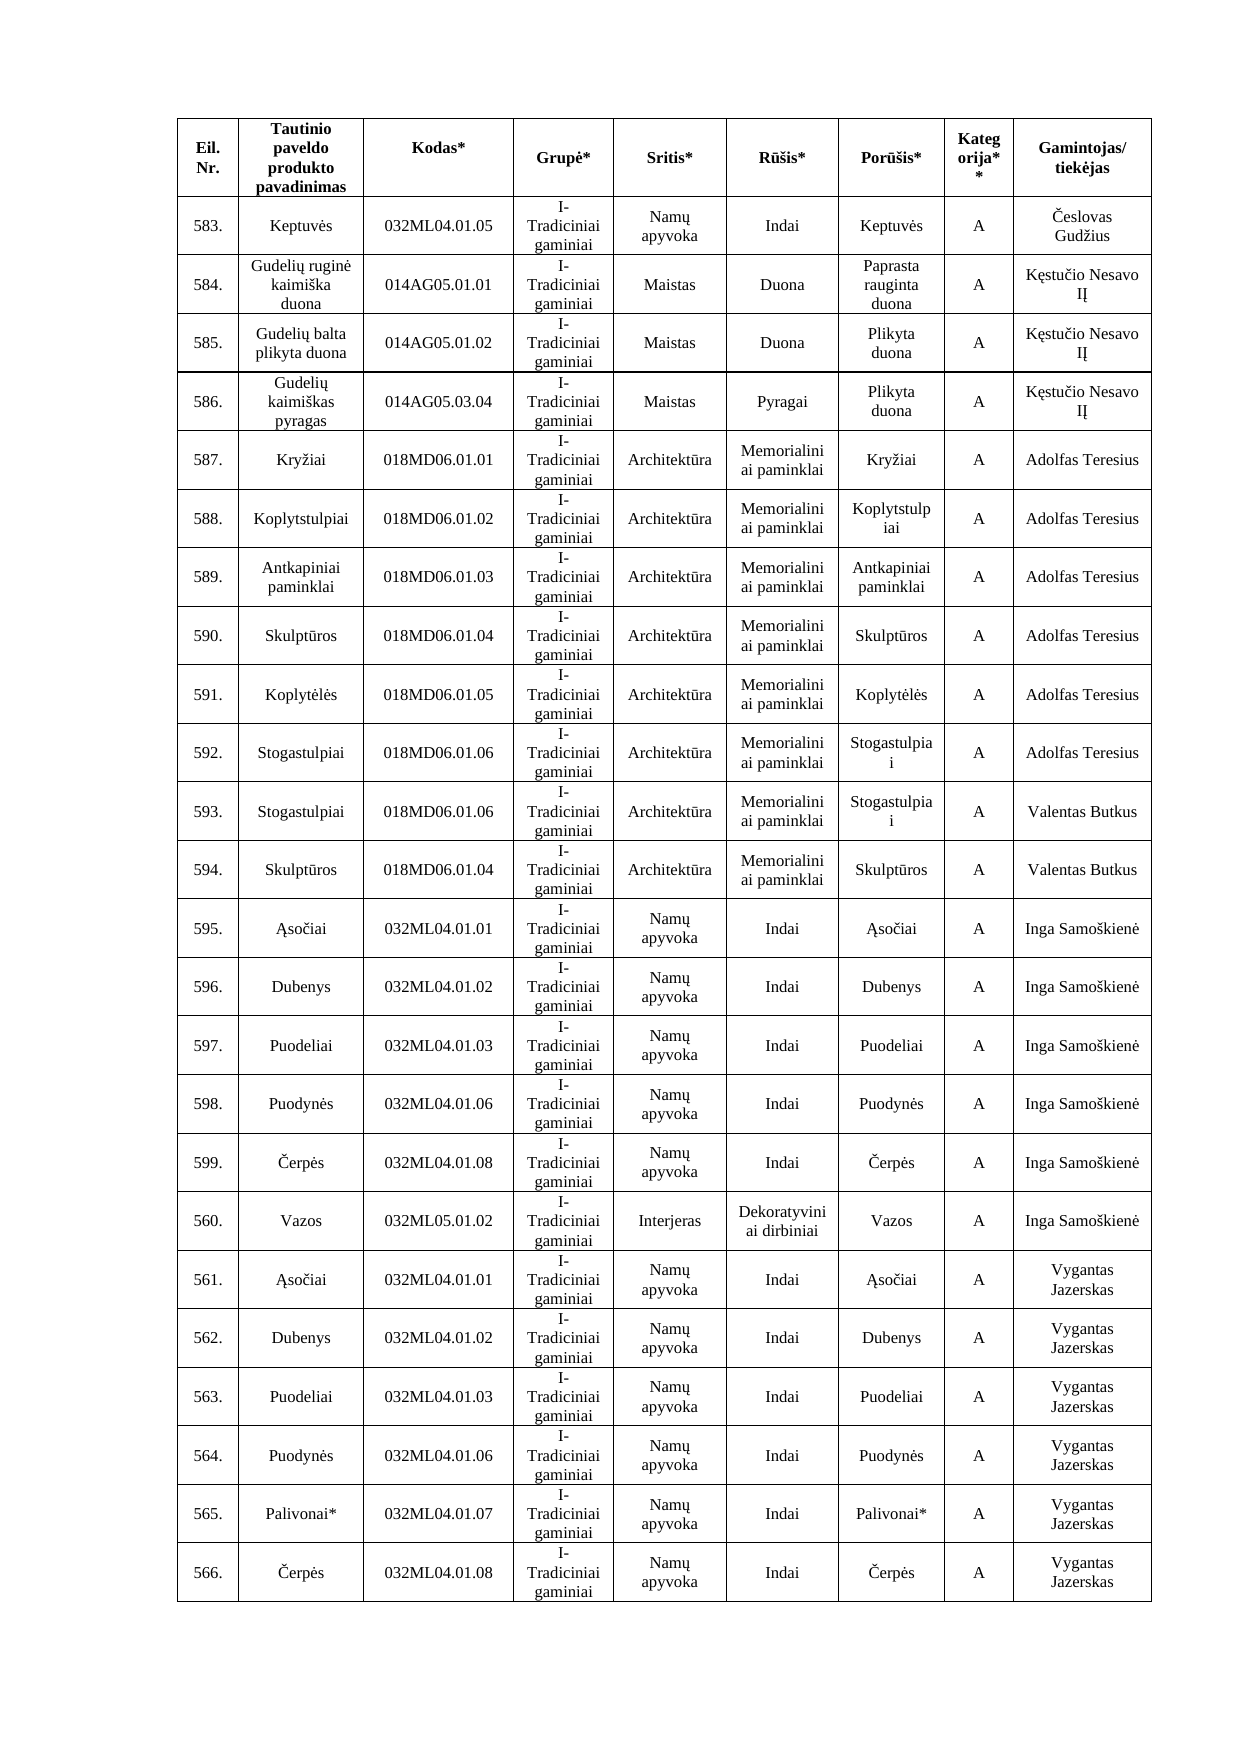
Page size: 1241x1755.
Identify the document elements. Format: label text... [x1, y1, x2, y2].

table_cell Memorialiniai paminklai [727, 607, 838, 664]
table_header Gamintojas/ tiekėjas [1014, 119, 1151, 196]
table_cell 590. [178, 607, 238, 664]
table_cell 032ML04.01.03 [364, 1016, 513, 1074]
table_header Kategorija** [945, 119, 1013, 196]
table_cell Inga Samoškienė [1014, 958, 1151, 1015]
table_cell Memorialiniai paminklai [727, 490, 838, 547]
table_cell Puodynės [239, 1426, 363, 1484]
table_cell A [945, 724, 1013, 781]
table_cell Architektūra [614, 782, 726, 840]
table_cell Gudelių ruginė kaimiška duona [239, 255, 363, 313]
table_cell Memorialiniai paminklai [727, 431, 838, 488]
table_cell Indai [727, 1309, 838, 1367]
table_cell 588. [178, 490, 238, 547]
table_cell I-Tradiciniai gaminiai [514, 782, 613, 840]
table_cell Puodeliai [239, 1016, 363, 1074]
table_cell I-Tradiciniai gaminiai [514, 1192, 613, 1249]
table_cell Plikyta duona [839, 314, 944, 371]
table_cell Koplytstulpiai [839, 490, 944, 547]
table_cell Namų apyvoka [614, 1426, 726, 1484]
table_cell A [945, 1485, 1013, 1542]
table_cell Architektūra [614, 607, 726, 664]
table_cell A [945, 958, 1013, 1015]
table_cell Valentas Butkus [1014, 841, 1151, 898]
table_cell Kryžiai [239, 431, 363, 488]
table_header Grupė* [514, 119, 613, 196]
table_cell 032ML04.01.03 [364, 1368, 513, 1425]
table_cell Palivonai* [839, 1485, 944, 1542]
table_cell Vygantas Jazerskas [1014, 1426, 1151, 1484]
table_cell Kryžiai [839, 431, 944, 488]
table_cell Antkapiniai paminklai [839, 548, 944, 606]
table_cell I-Tradiciniai gaminiai [514, 1134, 613, 1191]
table_cell Inga Samoškienė [1014, 1016, 1151, 1074]
table_cell A [945, 548, 1013, 606]
table_cell Interjeras [614, 1192, 726, 1249]
table_cell 596. [178, 958, 238, 1015]
table_header Eil. Nr. [178, 119, 238, 196]
table_cell Antkapiniai paminklai [239, 548, 363, 606]
table_cell Kęstučio Nesavo IĮ [1014, 255, 1151, 313]
table_cell Indai [727, 1426, 838, 1484]
table_cell Ąsočiai [239, 1251, 363, 1308]
table_cell 032ML04.01.05 [364, 197, 513, 254]
table_cell A [945, 197, 1013, 254]
table_cell 566. [178, 1543, 238, 1601]
table_cell 032ML04.01.08 [364, 1543, 513, 1601]
table_cell 018MD06.01.06 [364, 782, 513, 840]
table_cell Namų apyvoka [614, 1251, 726, 1308]
table_cell A [945, 255, 1013, 313]
table_cell Indai [727, 1075, 838, 1132]
table_cell 593. [178, 782, 238, 840]
table_cell Adolfas Teresius [1014, 724, 1151, 781]
table_cell I-Tradiciniai gaminiai [514, 255, 613, 313]
table_cell Namų apyvoka [614, 1309, 726, 1367]
table_cell Puodeliai [239, 1368, 363, 1425]
table_cell I-Tradiciniai gaminiai [514, 197, 613, 254]
table_cell Puodynės [239, 1075, 363, 1132]
table_cell Indai [727, 958, 838, 1015]
table_cell 592. [178, 724, 238, 781]
table_cell Adolfas Teresius [1014, 431, 1151, 488]
table_cell Indai [727, 1485, 838, 1542]
table_cell Maistas [614, 314, 726, 371]
table_cell A [945, 607, 1013, 664]
table_cell 584. [178, 255, 238, 313]
table_cell A [945, 431, 1013, 488]
table_cell Skulptūros [239, 841, 363, 898]
table_cell Memorialiniai paminklai [727, 724, 838, 781]
table_cell I-Tradiciniai gaminiai [514, 548, 613, 606]
table_cell Keptuvės [239, 197, 363, 254]
table_cell I-Tradiciniai gaminiai [514, 1543, 613, 1601]
table_header Tautinio paveldo produkto pavadinimas [239, 119, 363, 196]
table_cell Puodynės [839, 1426, 944, 1484]
table_cell A [945, 1368, 1013, 1425]
table_cell 563. [178, 1368, 238, 1425]
table_cell Puodeliai [839, 1368, 944, 1425]
table_header Kodas* [364, 119, 513, 196]
table_cell A [945, 1309, 1013, 1367]
table_cell Namų apyvoka [614, 958, 726, 1015]
table_cell A [945, 665, 1013, 723]
table_cell I-Tradiciniai gaminiai [514, 1368, 613, 1425]
table_cell 599. [178, 1134, 238, 1191]
table_cell Namų apyvoka [614, 1075, 726, 1132]
table_cell Puodynės [839, 1075, 944, 1132]
table_cell A [945, 1134, 1013, 1191]
table_cell I-Tradiciniai gaminiai [514, 899, 613, 957]
table_cell Indai [727, 1543, 838, 1601]
table_cell Duona [727, 314, 838, 371]
table_cell Stogastulpiai [239, 724, 363, 781]
table_cell Vygantas Jazerskas [1014, 1251, 1151, 1308]
table_cell Ąsočiai [839, 1251, 944, 1308]
table_cell Gudelių balta plikyta duona [239, 314, 363, 371]
table_cell I-Tradiciniai gaminiai [514, 958, 613, 1015]
table_cell 594. [178, 841, 238, 898]
table_cell Vygantas Jazerskas [1014, 1368, 1151, 1425]
table_cell 583. [178, 197, 238, 254]
table_cell Koplytėlės [839, 665, 944, 723]
table_cell I-Tradiciniai gaminiai [514, 607, 613, 664]
table_cell I-Tradiciniai gaminiai [514, 1485, 613, 1542]
table_cell 018MD06.01.02 [364, 490, 513, 547]
table_cell Architektūra [614, 841, 726, 898]
table_cell Vygantas Jazerskas [1014, 1543, 1151, 1601]
table_cell Indai [727, 1368, 838, 1425]
table_cell Architektūra [614, 724, 726, 781]
table_cell Namų apyvoka [614, 1134, 726, 1191]
table_cell I-Tradiciniai gaminiai [514, 490, 613, 547]
table_cell Namų apyvoka [614, 197, 726, 254]
table_cell Maistas [614, 255, 726, 313]
table_cell 018MD06.01.01 [364, 431, 513, 488]
table_cell Adolfas Teresius [1014, 548, 1151, 606]
table_cell Indai [727, 1134, 838, 1191]
table_cell Inga Samoškienė [1014, 1192, 1151, 1249]
table_cell 018MD06.01.06 [364, 724, 513, 781]
table_cell I-Tradiciniai gaminiai [514, 665, 613, 723]
table_cell Ąsočiai [239, 899, 363, 957]
table_cell Memorialiniai paminklai [727, 665, 838, 723]
table_cell 032ML05.01.02 [364, 1192, 513, 1249]
table_cell A [945, 1075, 1013, 1132]
table_cell 586. [178, 373, 238, 430]
table_cell 014AG05.01.01 [364, 255, 513, 313]
table_cell Adolfas Teresius [1014, 490, 1151, 547]
table_cell A [945, 899, 1013, 957]
table_cell Skulptūros [839, 841, 944, 898]
table_cell Dubenys [839, 1309, 944, 1367]
table_cell 564. [178, 1426, 238, 1484]
table_cell Paprasta rauginta duona [839, 255, 944, 313]
table_cell Stogastulpiai [839, 782, 944, 840]
table_cell I-Tradiciniai gaminiai [514, 1016, 613, 1074]
table_cell I-Tradiciniai gaminiai [514, 314, 613, 371]
table_cell I-Tradiciniai gaminiai [514, 841, 613, 898]
table_cell Maistas [614, 373, 726, 430]
table_cell 560. [178, 1192, 238, 1249]
table_cell 014AG05.03.04 [364, 373, 513, 430]
table_cell Namų apyvoka [614, 1485, 726, 1542]
table_cell Skulptūros [839, 607, 944, 664]
table_cell Ąsočiai [839, 899, 944, 957]
table_cell Memorialiniai paminklai [727, 782, 838, 840]
table_cell Adolfas Teresius [1014, 665, 1151, 723]
table_cell 032ML04.01.08 [364, 1134, 513, 1191]
table_cell Kęstučio Nesavo IĮ [1014, 373, 1151, 430]
table_cell 032ML04.01.06 [364, 1426, 513, 1484]
table_cell Architektūra [614, 665, 726, 723]
table_cell Koplytstulpiai [239, 490, 363, 547]
table_cell Memorialiniai paminklai [727, 548, 838, 606]
table_cell A [945, 841, 1013, 898]
table_cell Čerpės [239, 1134, 363, 1191]
table_cell 032ML04.01.07 [364, 1485, 513, 1542]
table_cell I-Tradiciniai gaminiai [514, 1426, 613, 1484]
table_cell 032ML04.01.01 [364, 1251, 513, 1308]
table_cell Dekoratyviniai dirbiniai [727, 1192, 838, 1249]
table_cell A [945, 490, 1013, 547]
table_cell I-Tradiciniai gaminiai [514, 1309, 613, 1367]
table_cell Indai [727, 899, 838, 957]
table_cell A [945, 1543, 1013, 1601]
table_cell Architektūra [614, 490, 726, 547]
table_cell 587. [178, 431, 238, 488]
table_cell 591. [178, 665, 238, 723]
table_cell Koplytėlės [239, 665, 363, 723]
table_cell A [945, 1251, 1013, 1308]
table_cell I-Tradiciniai gaminiai [514, 724, 613, 781]
table_cell 561. [178, 1251, 238, 1308]
table_cell Architektūra [614, 548, 726, 606]
table_cell Vazos [239, 1192, 363, 1249]
table_header Porūšis* [839, 119, 944, 196]
table_cell I-Tradiciniai gaminiai [514, 373, 613, 430]
table_cell Namų apyvoka [614, 1016, 726, 1074]
table_cell A [945, 782, 1013, 840]
table_cell 032ML04.01.02 [364, 958, 513, 1015]
table_cell Vygantas Jazerskas [1014, 1309, 1151, 1367]
table_cell A [945, 1016, 1013, 1074]
table_cell Memorialiniai paminklai [727, 841, 838, 898]
table_cell Namų apyvoka [614, 899, 726, 957]
table_cell 018MD06.01.03 [364, 548, 513, 606]
table_cell I-Tradiciniai gaminiai [514, 1075, 613, 1132]
table_cell Gudelių kaimiškas pyragas [239, 373, 363, 430]
table_cell Kęstučio Nesavo IĮ [1014, 314, 1151, 371]
table_header Sritis* [614, 119, 726, 196]
table_cell 018MD06.01.04 [364, 607, 513, 664]
table_cell I-Tradiciniai gaminiai [514, 1251, 613, 1308]
table_cell 589. [178, 548, 238, 606]
table_cell Čerpės [239, 1543, 363, 1601]
table_cell Namų apyvoka [614, 1543, 726, 1601]
table_cell 014AG05.01.02 [364, 314, 513, 371]
table_cell Pyragai [727, 373, 838, 430]
table_cell Dubenys [239, 1309, 363, 1367]
table_cell Inga Samoškienė [1014, 899, 1151, 957]
table_cell Architektūra [614, 431, 726, 488]
table_cell Čerpės [839, 1134, 944, 1191]
table_header Rūšis* [727, 119, 838, 196]
table_cell Dubenys [239, 958, 363, 1015]
table_cell I-Tradiciniai gaminiai [514, 431, 613, 488]
table_cell 032ML04.01.01 [364, 899, 513, 957]
table_cell 032ML04.01.02 [364, 1309, 513, 1367]
table_cell Indai [727, 1016, 838, 1074]
table_cell Indai [727, 197, 838, 254]
table_cell 018MD06.01.04 [364, 841, 513, 898]
table_cell Inga Samoškienė [1014, 1134, 1151, 1191]
table_cell Adolfas Teresius [1014, 607, 1151, 664]
table_cell 598. [178, 1075, 238, 1132]
table_cell Palivonai* [239, 1485, 363, 1542]
table_cell Inga Samoškienė [1014, 1075, 1151, 1132]
table_cell Stogastulpiai [839, 724, 944, 781]
table_cell Česlovas Gudžius [1014, 197, 1151, 254]
table_cell 597. [178, 1016, 238, 1074]
table_cell 562. [178, 1309, 238, 1367]
table_cell Plikyta duona [839, 373, 944, 430]
table_cell Puodeliai [839, 1016, 944, 1074]
table_cell Dubenys [839, 958, 944, 1015]
table_cell A [945, 373, 1013, 430]
table_cell 565. [178, 1485, 238, 1542]
table_cell 595. [178, 899, 238, 957]
table_cell Vazos [839, 1192, 944, 1249]
table_cell Valentas Butkus [1014, 782, 1151, 840]
table_cell 585. [178, 314, 238, 371]
table_cell Keptuvės [839, 197, 944, 254]
table_cell Duona [727, 255, 838, 313]
table_cell Vygantas Jazerskas [1014, 1485, 1151, 1542]
table_cell Čerpės [839, 1543, 944, 1601]
table_cell Indai [727, 1251, 838, 1308]
table_cell Namų apyvoka [614, 1368, 726, 1425]
table_cell 018MD06.01.05 [364, 665, 513, 723]
table_cell Skulptūros [239, 607, 363, 664]
table_cell A [945, 314, 1013, 371]
table_cell Stogastulpiai [239, 782, 363, 840]
table_cell 032ML04.01.06 [364, 1075, 513, 1132]
table_cell A [945, 1426, 1013, 1484]
table_cell A [945, 1192, 1013, 1249]
